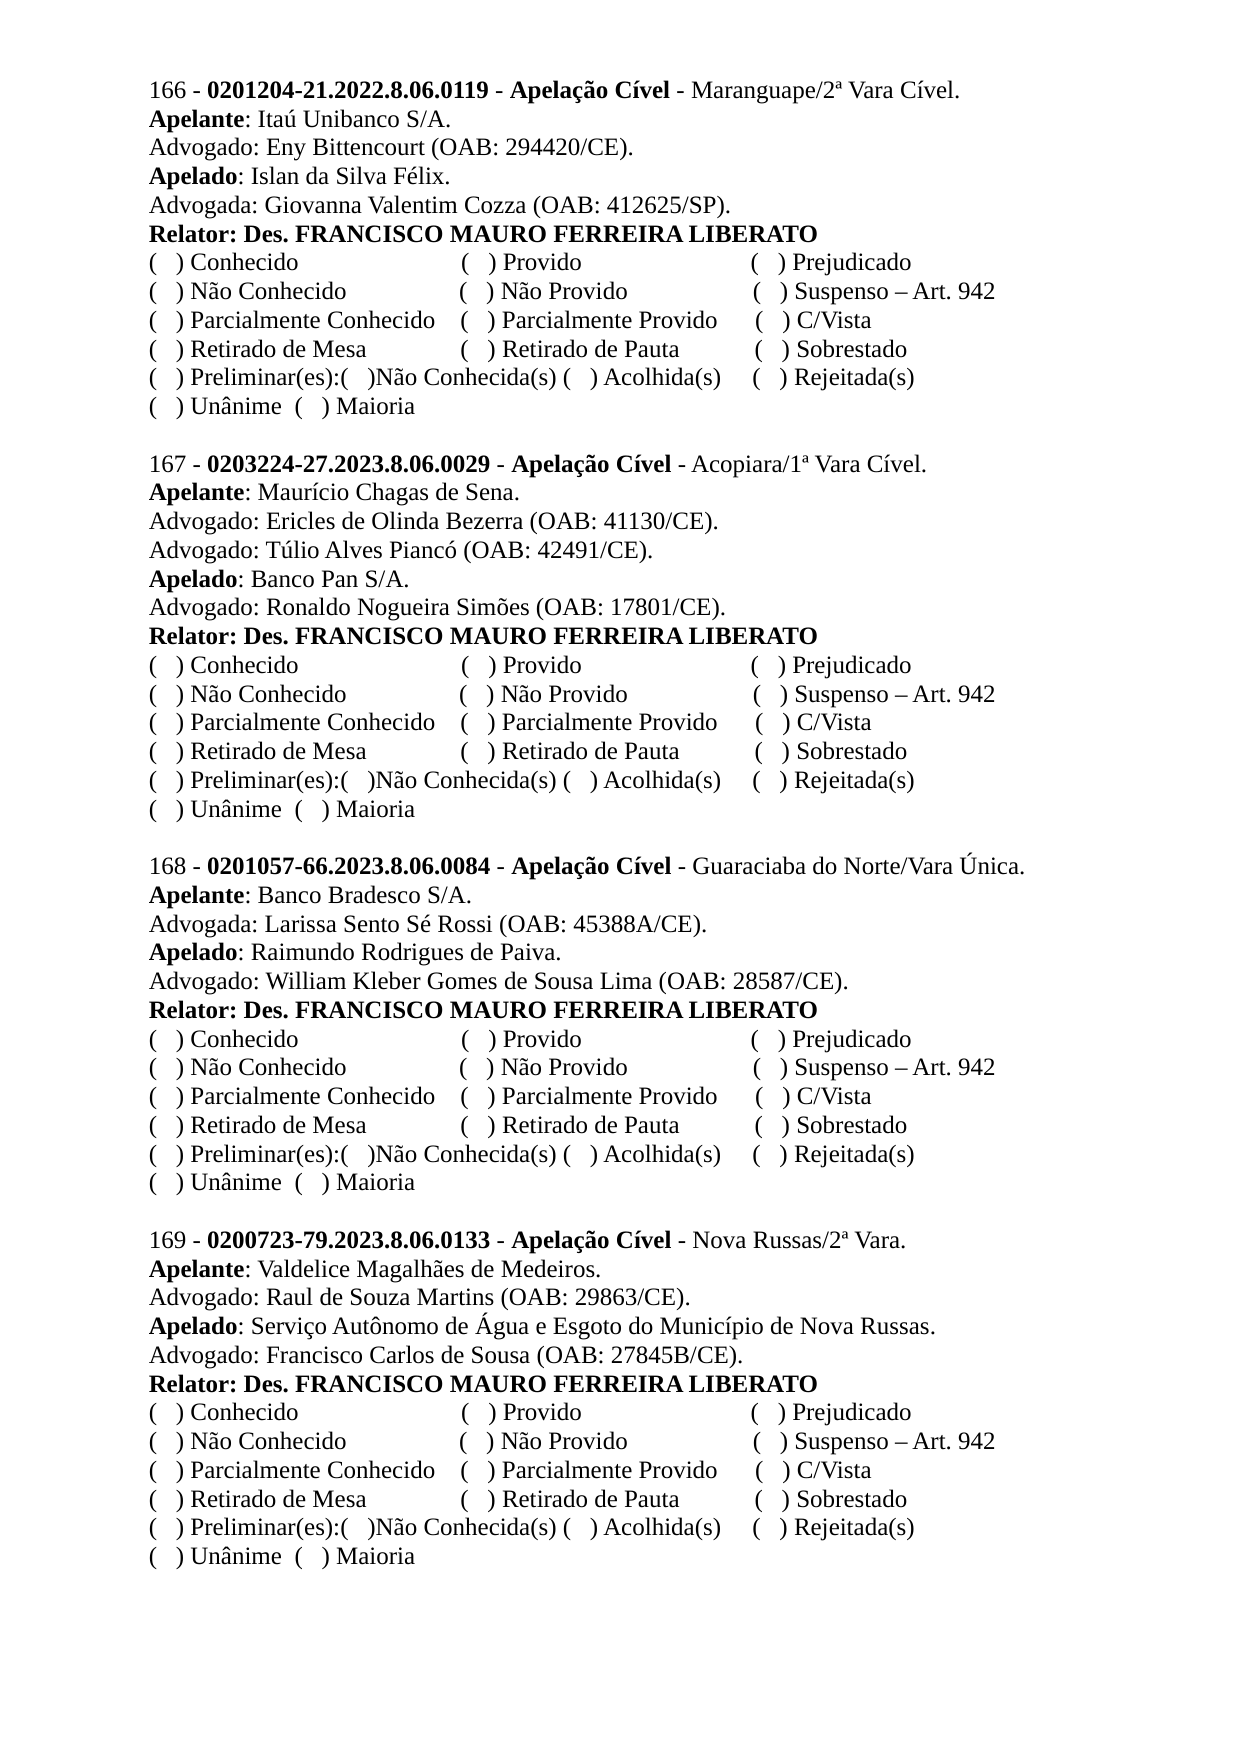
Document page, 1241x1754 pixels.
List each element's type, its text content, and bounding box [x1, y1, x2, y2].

text ( ) Preliminar(es):( )Não Conhecida(s) ( ) Acolhida(s) ( ) Rejeitada(s) [148, 1512, 1158, 1541]
text Apelante: Itaú Unibanco S/A. [148, 104, 1141, 132]
text Apelante: Valdelice Magalhães de Medeiros. [148, 1254, 1141, 1282]
text ( ) Unânime ( ) Maioria [148, 794, 1158, 822]
text 167 - 0203224-27.2023.8.06.0029 - Apelação Cível - Acopiara/1ª Vara Cível. [148, 449, 1141, 477]
text Advogado: Ericles de Olinda Bezerra (OAB: 41130/CE). [148, 506, 1141, 535]
text Advogada: Giovanna Valentim Cozza (OAB: 412625/SP). [148, 190, 1141, 219]
text ( ) Não Conhecido ( ) Não Provido ( ) Suspenso – Art. 942 [148, 1426, 1158, 1455]
text Advogado: Francisco Carlos de Sousa (OAB: 27845B/CE). [148, 1340, 1141, 1369]
text ( ) Unânime ( ) Maioria [148, 1541, 1158, 1570]
text Relator: Des. FRANCISCO MAURO FERREIRA LIBERATO [148, 1369, 1141, 1397]
text ( ) Não Conhecido ( ) Não Provido ( ) Suspenso – Art. 942 [148, 276, 1158, 305]
text ( ) Parcialmente Conhecido ( ) Parcialmente Provido ( ) C/Vista [148, 1081, 1158, 1110]
text Apelado: Islan da Silva Félix. [148, 161, 1141, 190]
text Apelado: Serviço Autônomo de Água e Esgoto do Município de Nova Russas. [148, 1311, 1141, 1340]
text ( ) Retirado de Mesa ( ) Retirado de Pauta ( ) Sobrestado [148, 1484, 1158, 1512]
text ( ) Parcialmente Conhecido ( ) Parcialmente Provido ( ) C/Vista [148, 707, 1158, 736]
text ( ) Conhecido ( ) Provido ( ) Prejudicado [148, 247, 1141, 276]
text ( ) Retirado de Mesa ( ) Retirado de Pauta ( ) Sobrestado [148, 334, 1158, 362]
text Apelante: Banco Bradesco S/A. [148, 880, 1141, 909]
text ( ) Unânime ( ) Maioria [148, 1167, 1158, 1196]
text Apelado: Raimundo Rodrigues de Paiva. [148, 937, 1141, 966]
text Advogado: Ronaldo Nogueira Simões (OAB: 17801/CE). [148, 592, 1141, 621]
text Relator: Des. FRANCISCO MAURO FERREIRA LIBERATO [148, 995, 1141, 1024]
text ( ) Conhecido ( ) Provido ( ) Prejudicado [148, 1024, 1141, 1052]
text 169 - 0200723-79.2023.8.06.0133 - Apelação Cível - Nova Russas/2ª Vara. [148, 1225, 1141, 1254]
text Apelante: Maurício Chagas de Sena. [148, 477, 1141, 506]
text Relator: Des. FRANCISCO MAURO FERREIRA LIBERATO [148, 621, 1141, 650]
text ( ) Parcialmente Conhecido ( ) Parcialmente Provido ( ) C/Vista [148, 1455, 1158, 1484]
text Advogado: Eny Bittencourt (OAB: 294420/CE). [148, 132, 1141, 161]
text Advogado: Raul de Souza Martins (OAB: 29863/CE). [148, 1282, 1141, 1311]
text ( ) Conhecido ( ) Provido ( ) Prejudicado [148, 650, 1141, 679]
text ( ) Unânime ( ) Maioria [148, 391, 1158, 420]
text ( ) Preliminar(es):( )Não Conhecida(s) ( ) Acolhida(s) ( ) Rejeitada(s) [148, 362, 1158, 391]
text ( ) Não Conhecido ( ) Não Provido ( ) Suspenso – Art. 942 [148, 1052, 1158, 1081]
text Relator: Des. FRANCISCO MAURO FERREIRA LIBERATO [148, 219, 1141, 247]
text 166 - 0201204-21.2022.8.06.0119 - Apelação Cível - Maranguape/2ª Vara Cível. [148, 75, 1141, 104]
text 168 - 0201057-66.2023.8.06.0084 - Apelação Cível - Guaraciaba do Norte/Vara Única. [148, 851, 1141, 880]
text ( ) Preliminar(es):( )Não Conhecida(s) ( ) Acolhida(s) ( ) Rejeitada(s) [148, 1139, 1158, 1167]
text ( ) Retirado de Mesa ( ) Retirado de Pauta ( ) Sobrestado [148, 736, 1158, 765]
text Advogado: William Kleber Gomes de Sousa Lima (OAB: 28587/CE). [148, 966, 1141, 995]
text Advogado: Túlio Alves Piancó (OAB: 42491/CE). [148, 535, 1141, 564]
text ( ) Preliminar(es):( )Não Conhecida(s) ( ) Acolhida(s) ( ) Rejeitada(s) [148, 765, 1158, 794]
text ( ) Retirado de Mesa ( ) Retirado de Pauta ( ) Sobrestado [148, 1110, 1158, 1139]
text Apelado: Banco Pan S/A. [148, 564, 1141, 592]
text Advogada: Larissa Sento Sé Rossi (OAB: 45388A/CE). [148, 909, 1141, 937]
text ( ) Não Conhecido ( ) Não Provido ( ) Suspenso – Art. 942 [148, 679, 1158, 707]
text ( ) Parcialmente Conhecido ( ) Parcialmente Provido ( ) C/Vista [148, 305, 1158, 334]
text ( ) Conhecido ( ) Provido ( ) Prejudicado [148, 1397, 1141, 1426]
